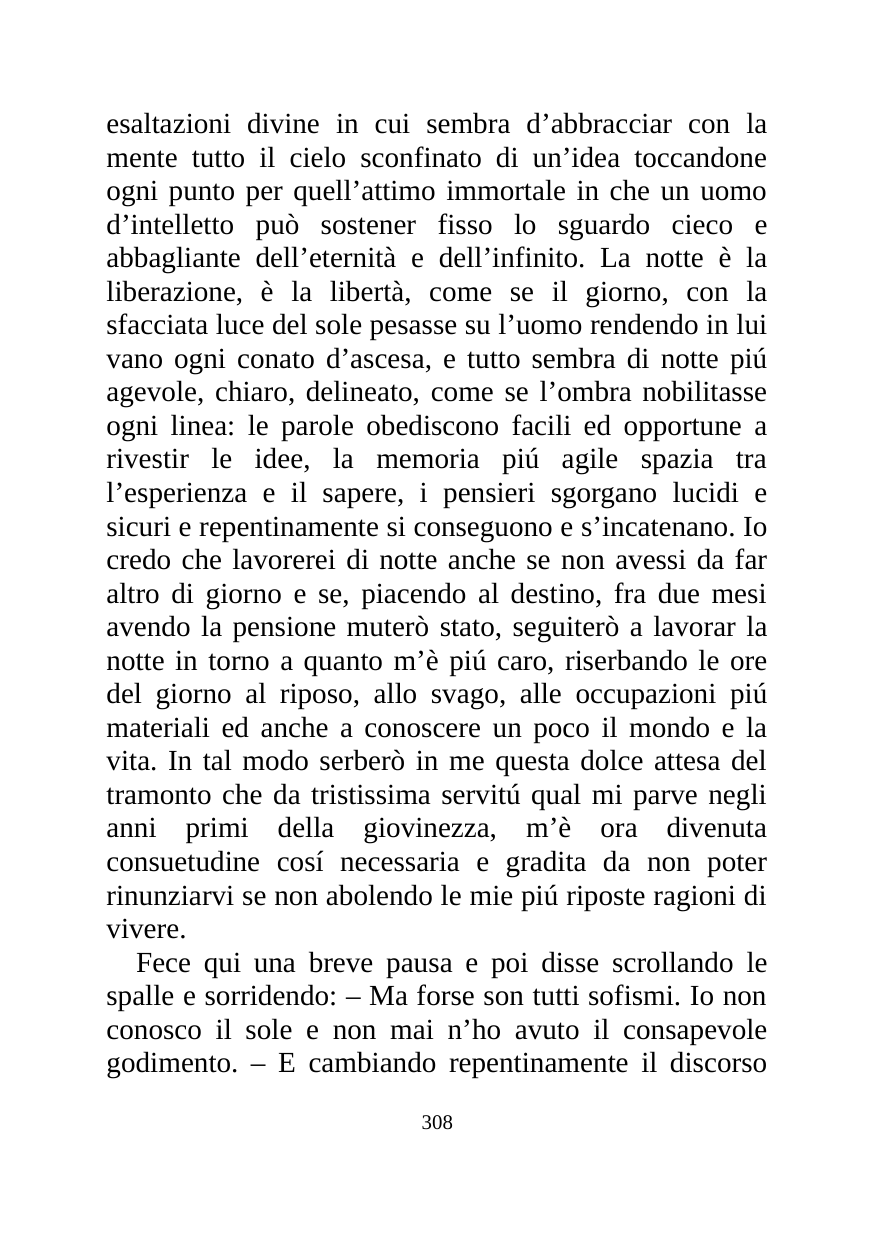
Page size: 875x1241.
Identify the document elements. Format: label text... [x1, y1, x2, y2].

text Fece qui una breve pausa e poi disse scrollando le spalle e sorridendo: – Ma forse son tutti sofismi. Io non conosco il sole e non mai n’ho avuto il consapevole godimento. – E cambiando repentinamente il discorso [106, 945, 768, 1079]
text esaltazioni divine in cui sembra d’abbracciar con la mente tutto il cielo sconfinato di un’idea toccandone ogni punto per quell’attimo immortale in che un uomo d’intelletto può sostener fisso lo sguardo cieco e abbagliante dell’eternità e dell’infinito. La notte è la liberazione, è la libertà, come se il giorno, con la sfacciata luce del sole pesasse su l’uomo rendendo in lui vano ogni conato d’ascesa, e tutto sembra di notte piú agevole, chiaro, delineato, come se l’ombra nobilitasse ogni linea: le parole obediscono facili ed opportune a rivestir le idee, la memoria piú agile spazia tra l’esperienza e il sapere, i pensieri sgorgano lucidi e sicuri e repentinamente si conseguono e s’incatenano. Io credo che lavorerei di notte anche se non avessi da far altro di giorno e se, piacendo al destino, fra due mesi avendo la pensione muterò stato, seguiterò a lavorar la notte in torno a quanto m’è piú caro, riserbando le ore del giorno al riposo, allo svago, alle occupazioni piú materiali ed anche a conoscere un poco il mondo e la vita. In tal modo serberò in me questa dolce attesa del tramonto che da tristissima servitú qual mi parve negli anni primi della giovinezza, m’è ora divenuta consuetudine cosí necessaria e gradita da non poter rinunziarvi se non abolendo le mie piú riposte ragioni di vivere. [106, 106, 768, 945]
